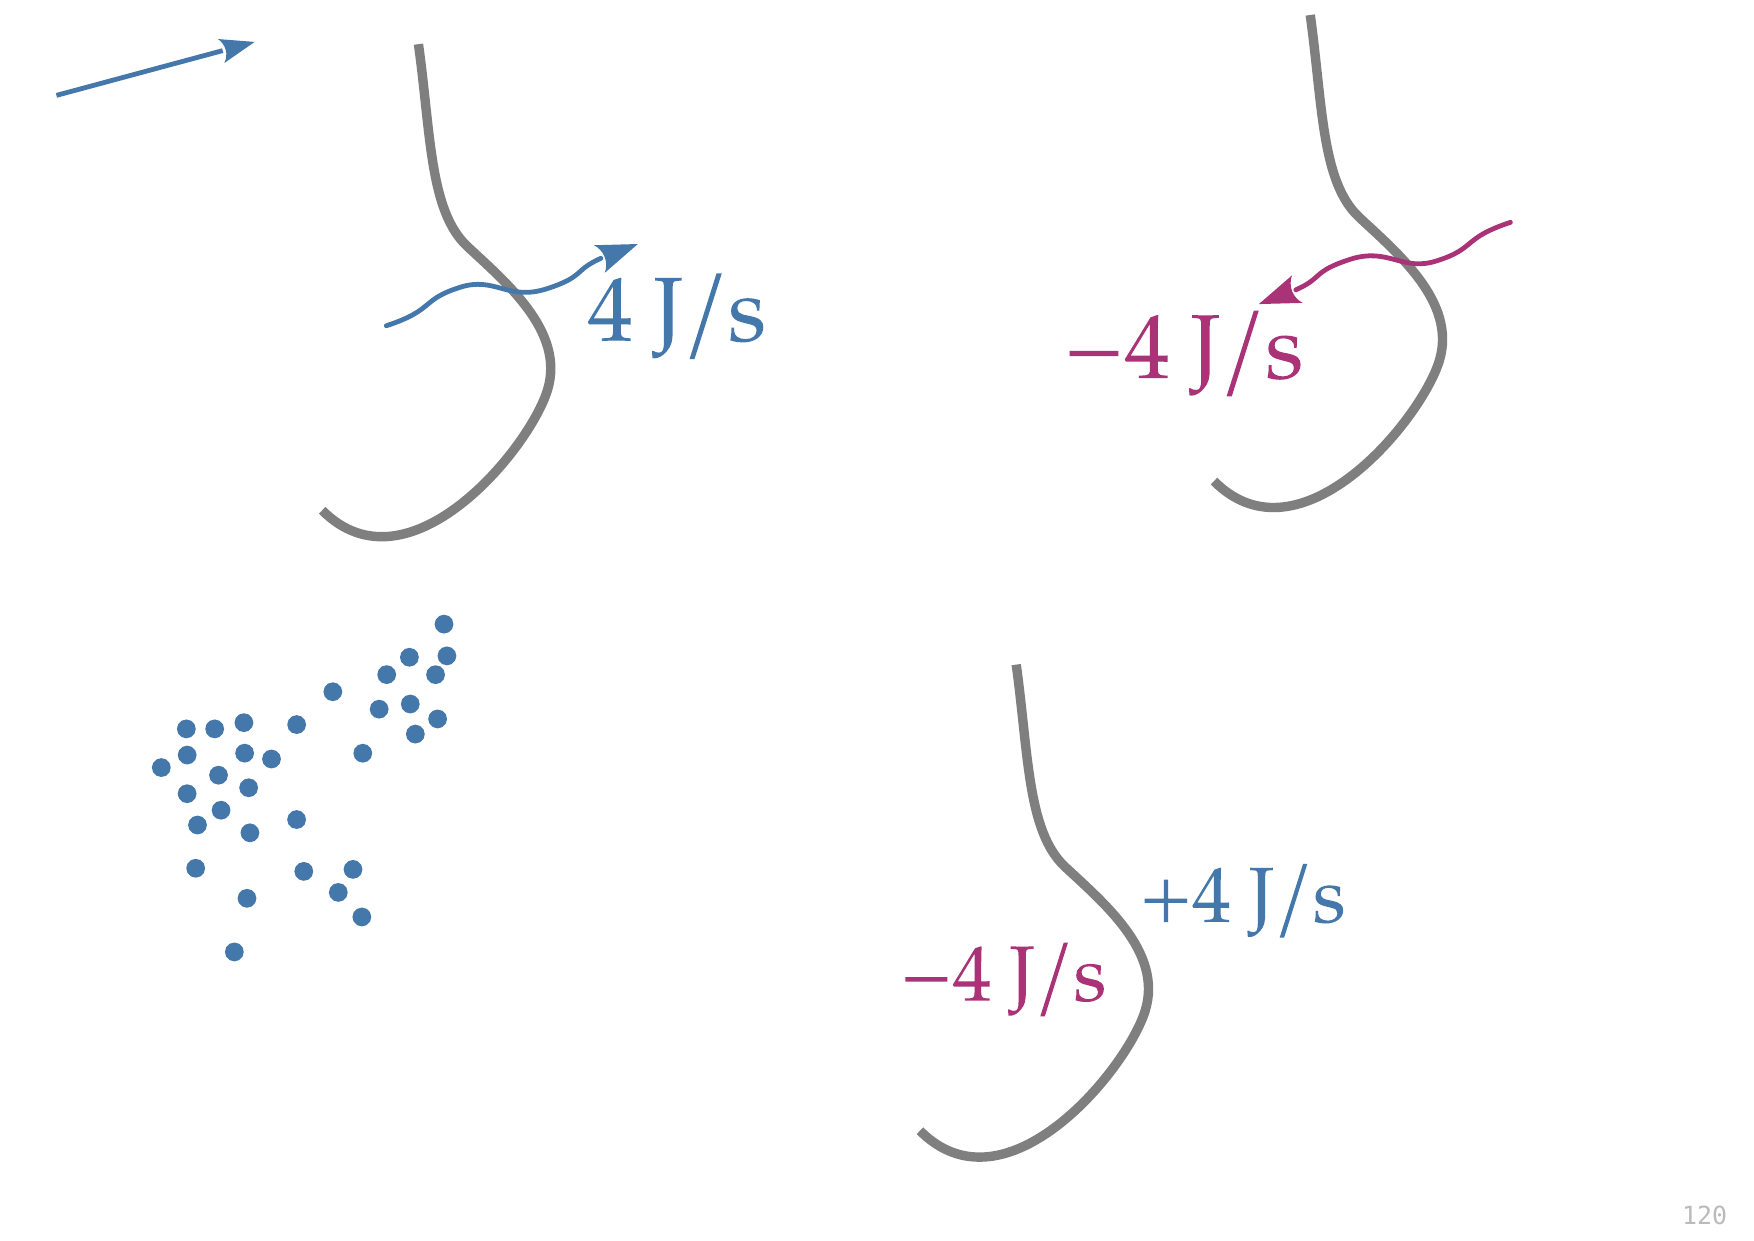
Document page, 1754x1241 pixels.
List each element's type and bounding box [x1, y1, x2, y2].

text_box [237, 888, 257, 908]
text_box [1124, 315, 1168, 379]
text_box [343, 859, 363, 879]
text_box [262, 749, 281, 769]
text_box [1008, 946, 1034, 1016]
text_box [1279, 863, 1308, 938]
text_box [234, 713, 254, 733]
text_box [323, 682, 343, 702]
text_box [1069, 350, 1119, 357]
text_box [405, 724, 425, 744]
text_box [240, 823, 260, 843]
text_box [399, 647, 419, 667]
text_box [1144, 879, 1188, 923]
text_box [151, 758, 171, 777]
text_box [1267, 335, 1301, 380]
text_box [400, 694, 420, 714]
text_box [651, 277, 682, 359]
text_box [1075, 963, 1104, 1003]
text_box [587, 277, 631, 341]
text_box [377, 665, 397, 685]
text_box [352, 907, 372, 927]
text_box [1314, 885, 1344, 924]
text_box [294, 861, 314, 881]
text_box [211, 800, 231, 820]
text_box [1226, 310, 1259, 397]
text_box [426, 665, 445, 685]
text_box [353, 743, 373, 763]
text_box [1188, 315, 1219, 396]
text_box [224, 942, 244, 962]
text_box [1192, 867, 1230, 923]
text_box [287, 715, 307, 734]
text_box [1247, 867, 1273, 938]
text_box [689, 273, 722, 360]
text_box [437, 646, 457, 666]
text_box [730, 298, 764, 343]
text_box [188, 815, 207, 835]
text_box [905, 977, 948, 982]
text_box [1040, 942, 1068, 1017]
text_box [176, 719, 196, 739]
text_box [177, 745, 197, 765]
text_box [177, 784, 197, 804]
text_box [434, 614, 454, 634]
text_box [328, 882, 348, 902]
text_box [209, 765, 228, 785]
text_box [952, 946, 990, 1001]
text_box [205, 719, 225, 739]
text_box [369, 699, 389, 719]
text_box [186, 858, 206, 878]
text_box [287, 810, 307, 829]
text_box [428, 709, 448, 729]
text_box [239, 778, 259, 798]
text_box [235, 743, 255, 763]
